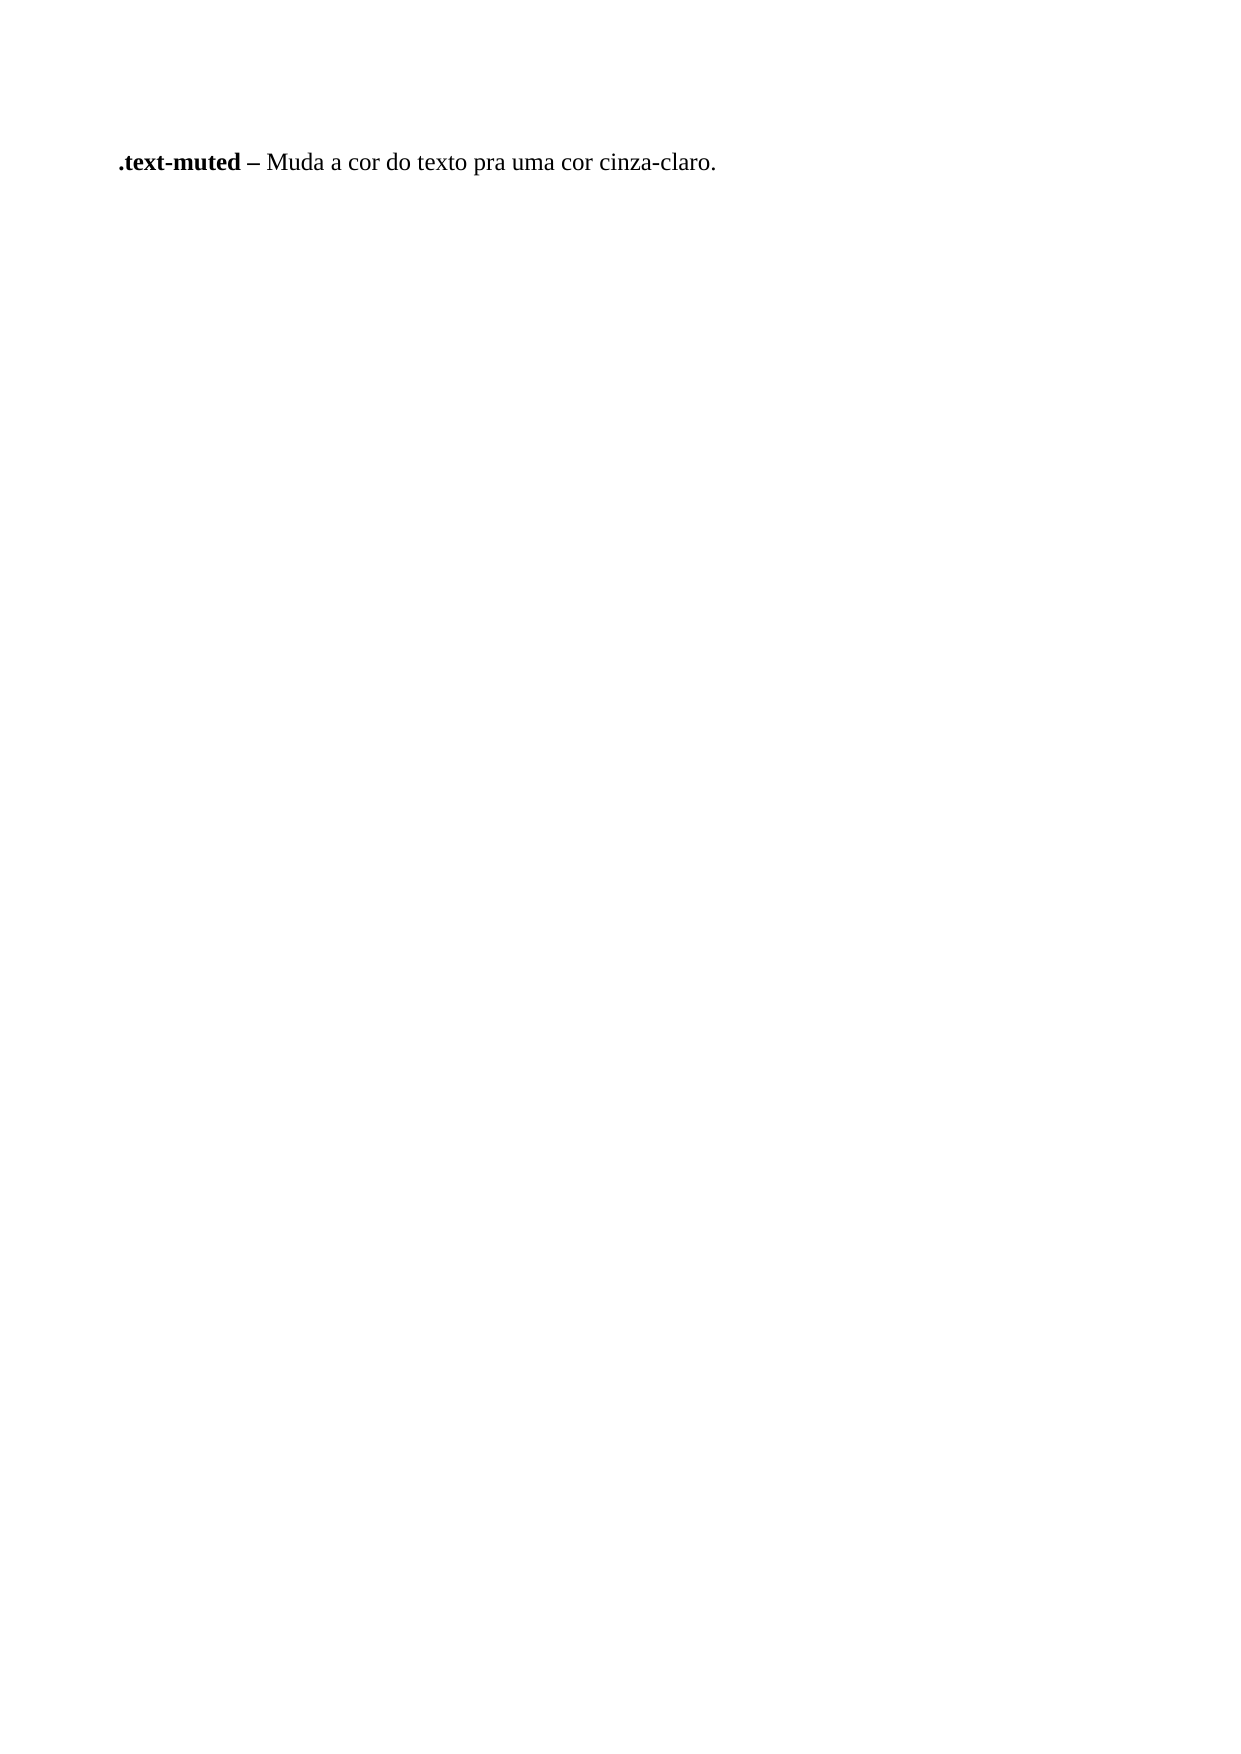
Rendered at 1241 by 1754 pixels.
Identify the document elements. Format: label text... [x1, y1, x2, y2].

text .text-muted – Muda a cor do texto pra uma cor cinza-claro. [118, 147, 1122, 176]
